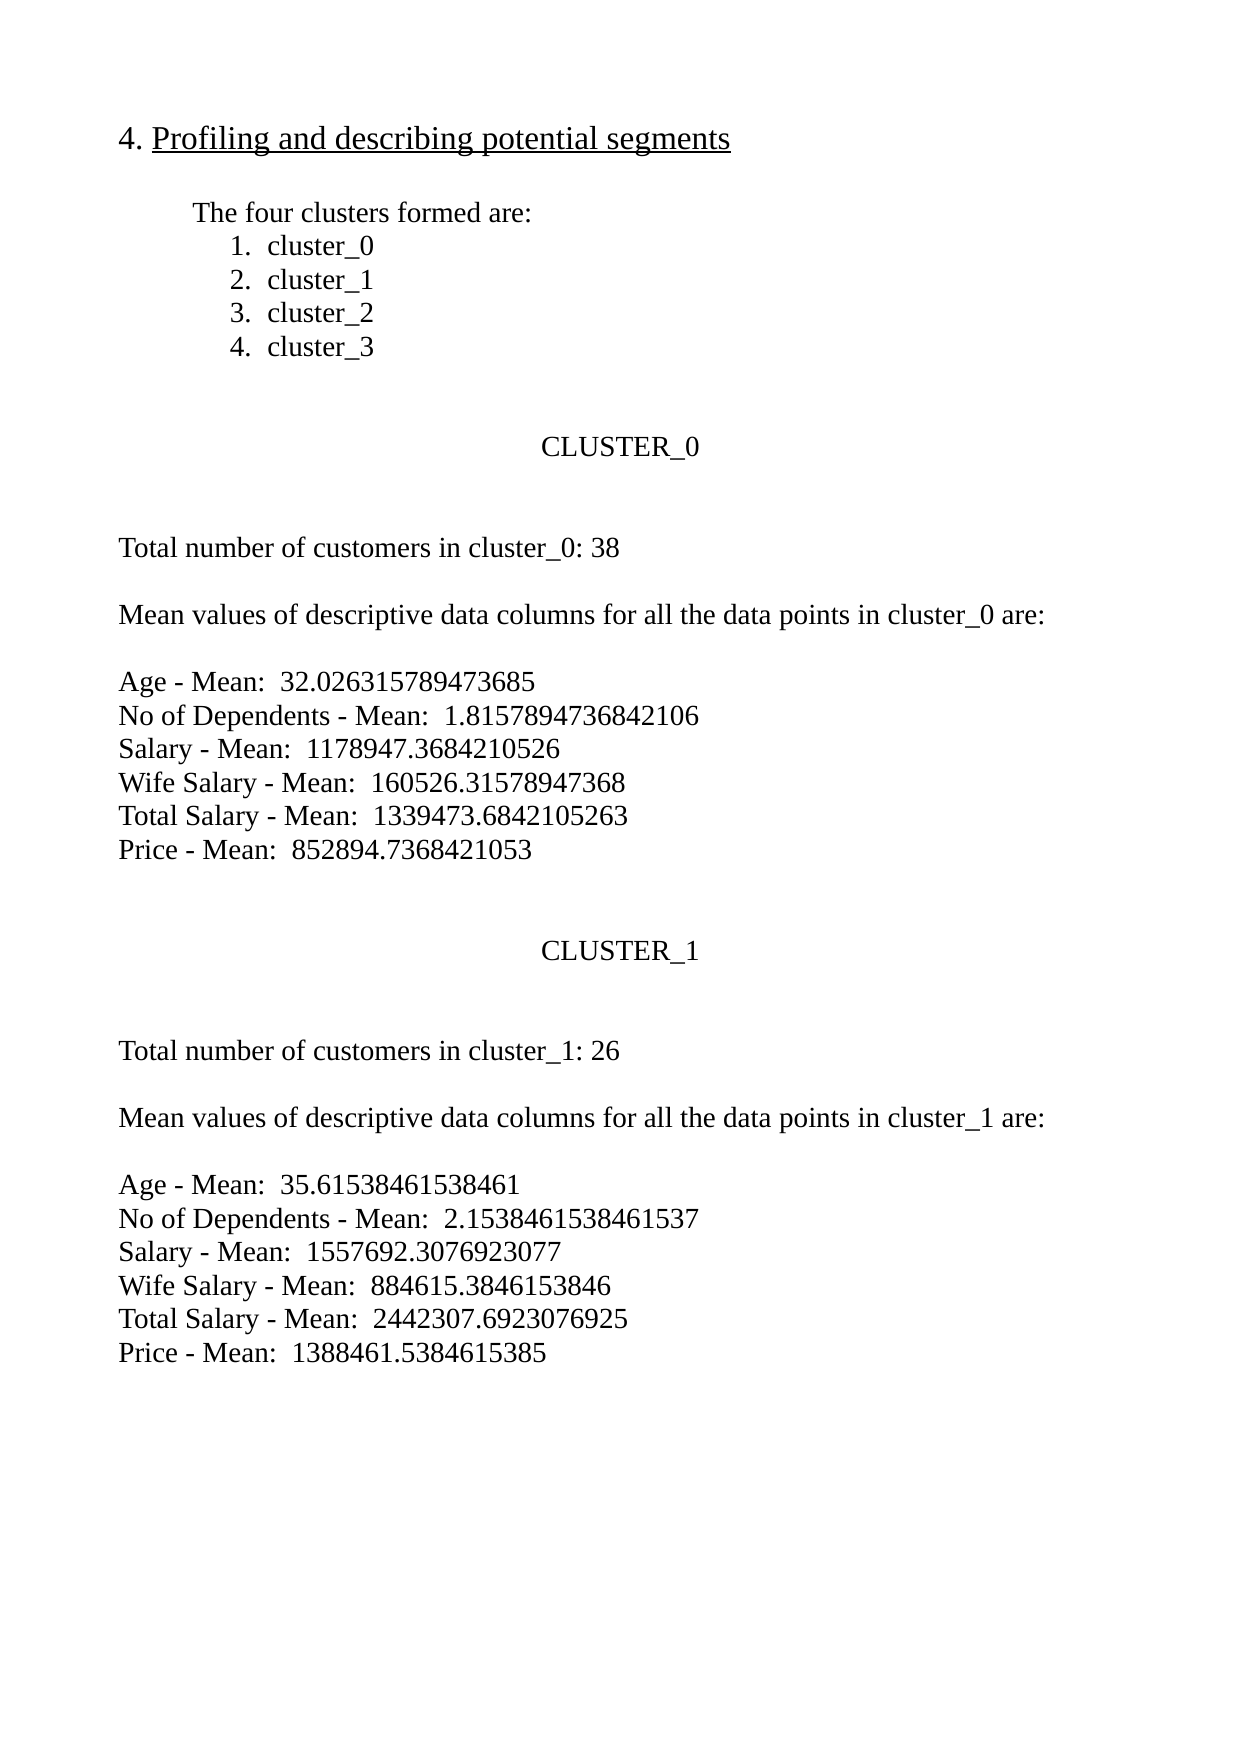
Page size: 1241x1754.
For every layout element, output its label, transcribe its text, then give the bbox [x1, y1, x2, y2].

text Age - Mean: 35.61538461538461 [118, 1167, 1122, 1201]
text CLUSTER_1 [118, 933, 1122, 966]
text CLUSTER_0 [118, 429, 1122, 463]
text 4. Profiling and describing potential segments [118, 118, 1122, 156]
text Salary - Mean: 1178947.3684210526 [118, 731, 1122, 765]
text Total number of customers in cluster_1: 26 [118, 1033, 1122, 1067]
list cluster_1 [229, 262, 1122, 295]
text Age - Mean: 32.026315789473685 [118, 664, 1122, 698]
text Total Salary - Mean: 2442307.6923076925 [118, 1302, 1122, 1335]
text Total number of customers in cluster_0: 38 [118, 530, 1122, 564]
text Mean values of descriptive data columns for all the data points in cluster_1 are: [118, 1100, 1122, 1134]
text Salary - Mean: 1557692.3076923077 [118, 1234, 1122, 1268]
text No of Dependents - Mean: 2.1538461538461537 [118, 1201, 1122, 1234]
text Wife Salary - Mean: 884615.3846153846 [118, 1268, 1122, 1302]
text No of Dependents - Mean: 1.8157894736842106 [118, 698, 1122, 731]
text Mean values of descriptive data columns for all the data points in cluster_0 are: [118, 597, 1122, 631]
text The four clusters formed are: [118, 195, 1122, 228]
text Price - Mean: 1388461.5384615385 [118, 1335, 1122, 1369]
text Wife Salary - Mean: 160526.31578947368 [118, 765, 1122, 798]
list cluster_3 [229, 329, 1122, 362]
text Total Salary - Mean: 1339473.6842105263 [118, 798, 1122, 832]
text Price - Mean: 852894.7368421053 [118, 832, 1122, 866]
list cluster_0 [229, 228, 1122, 262]
list cluster_2 [229, 295, 1122, 329]
